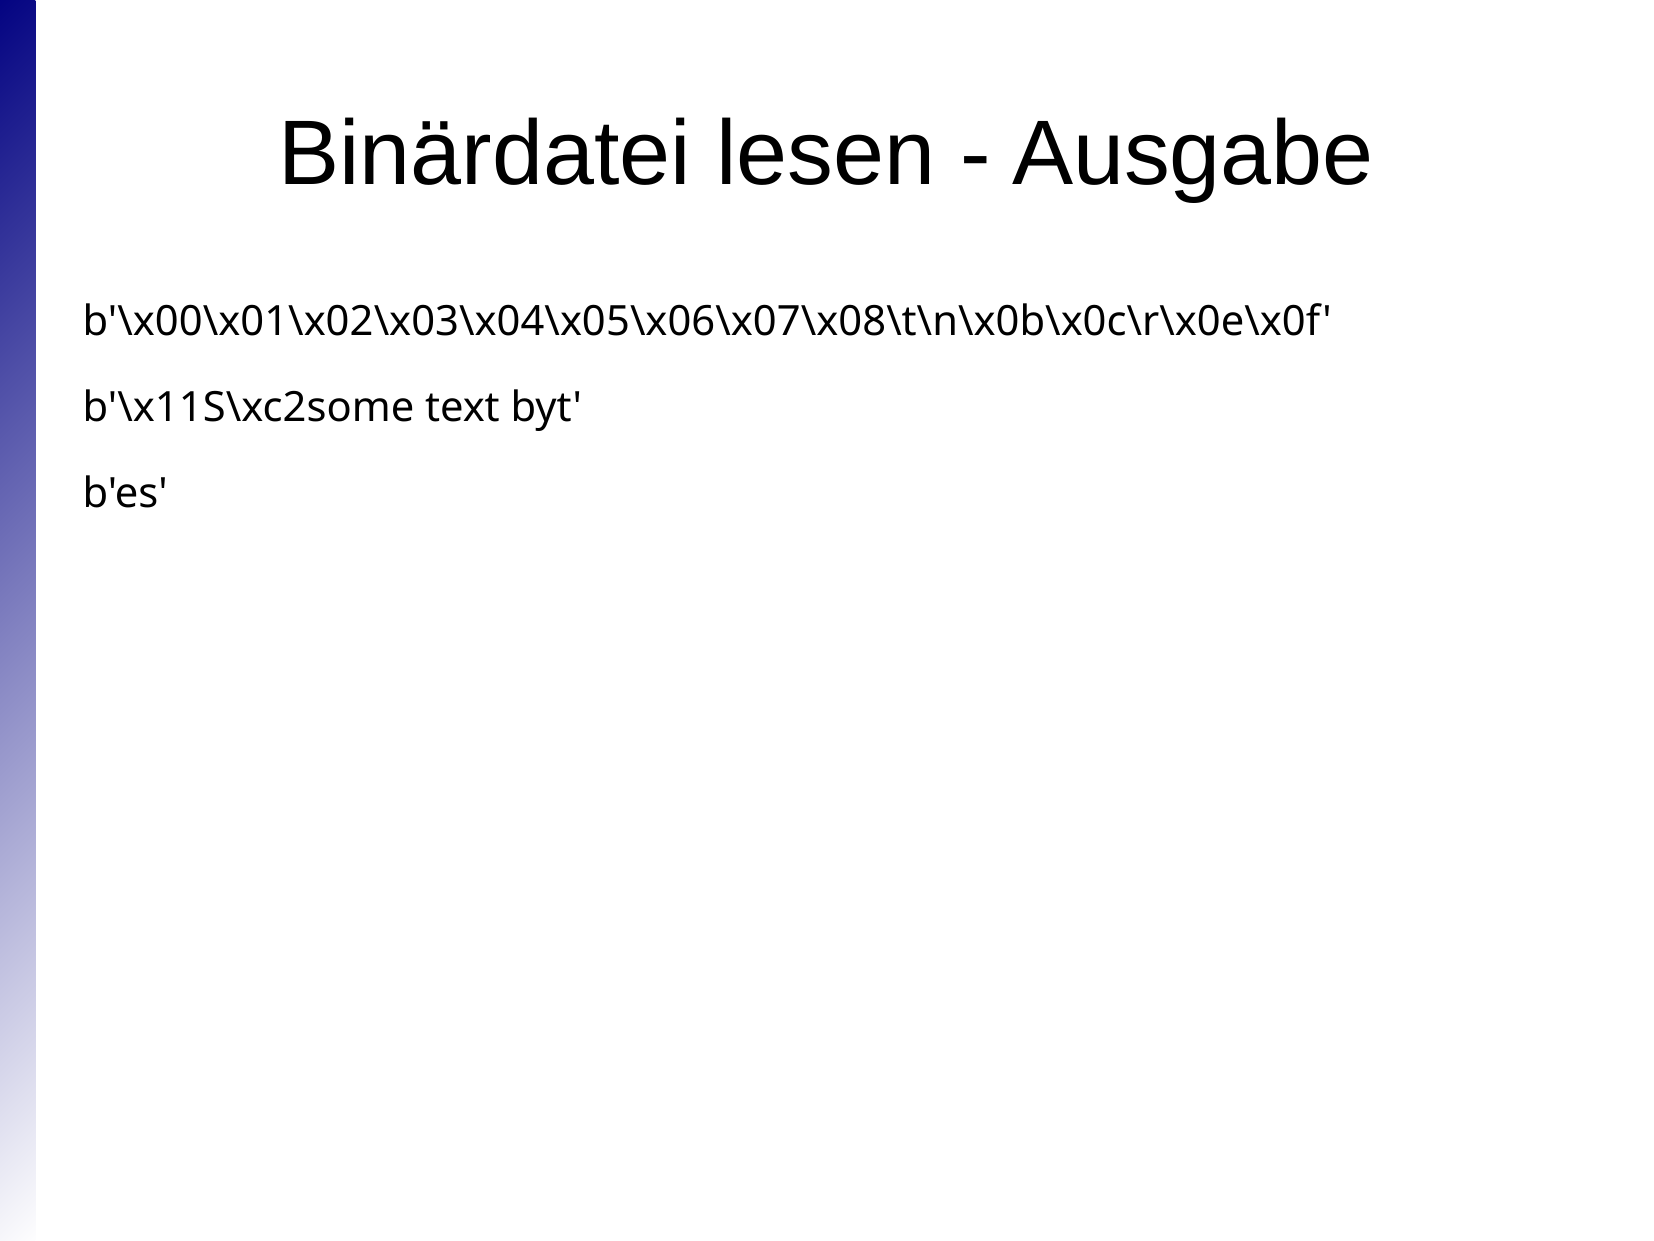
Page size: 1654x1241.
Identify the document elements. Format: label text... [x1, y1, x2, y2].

title Binärdatei lesen - Ausgabe [82, 49, 1571, 257]
list b'\x00\x01\x02\x03\x04\x05\x06\x07\x08\t\n\x0b\x0c\r\x0e\x0f' b'\x11S\xc2some text byt' b'es' [82, 290, 1571, 1109]
